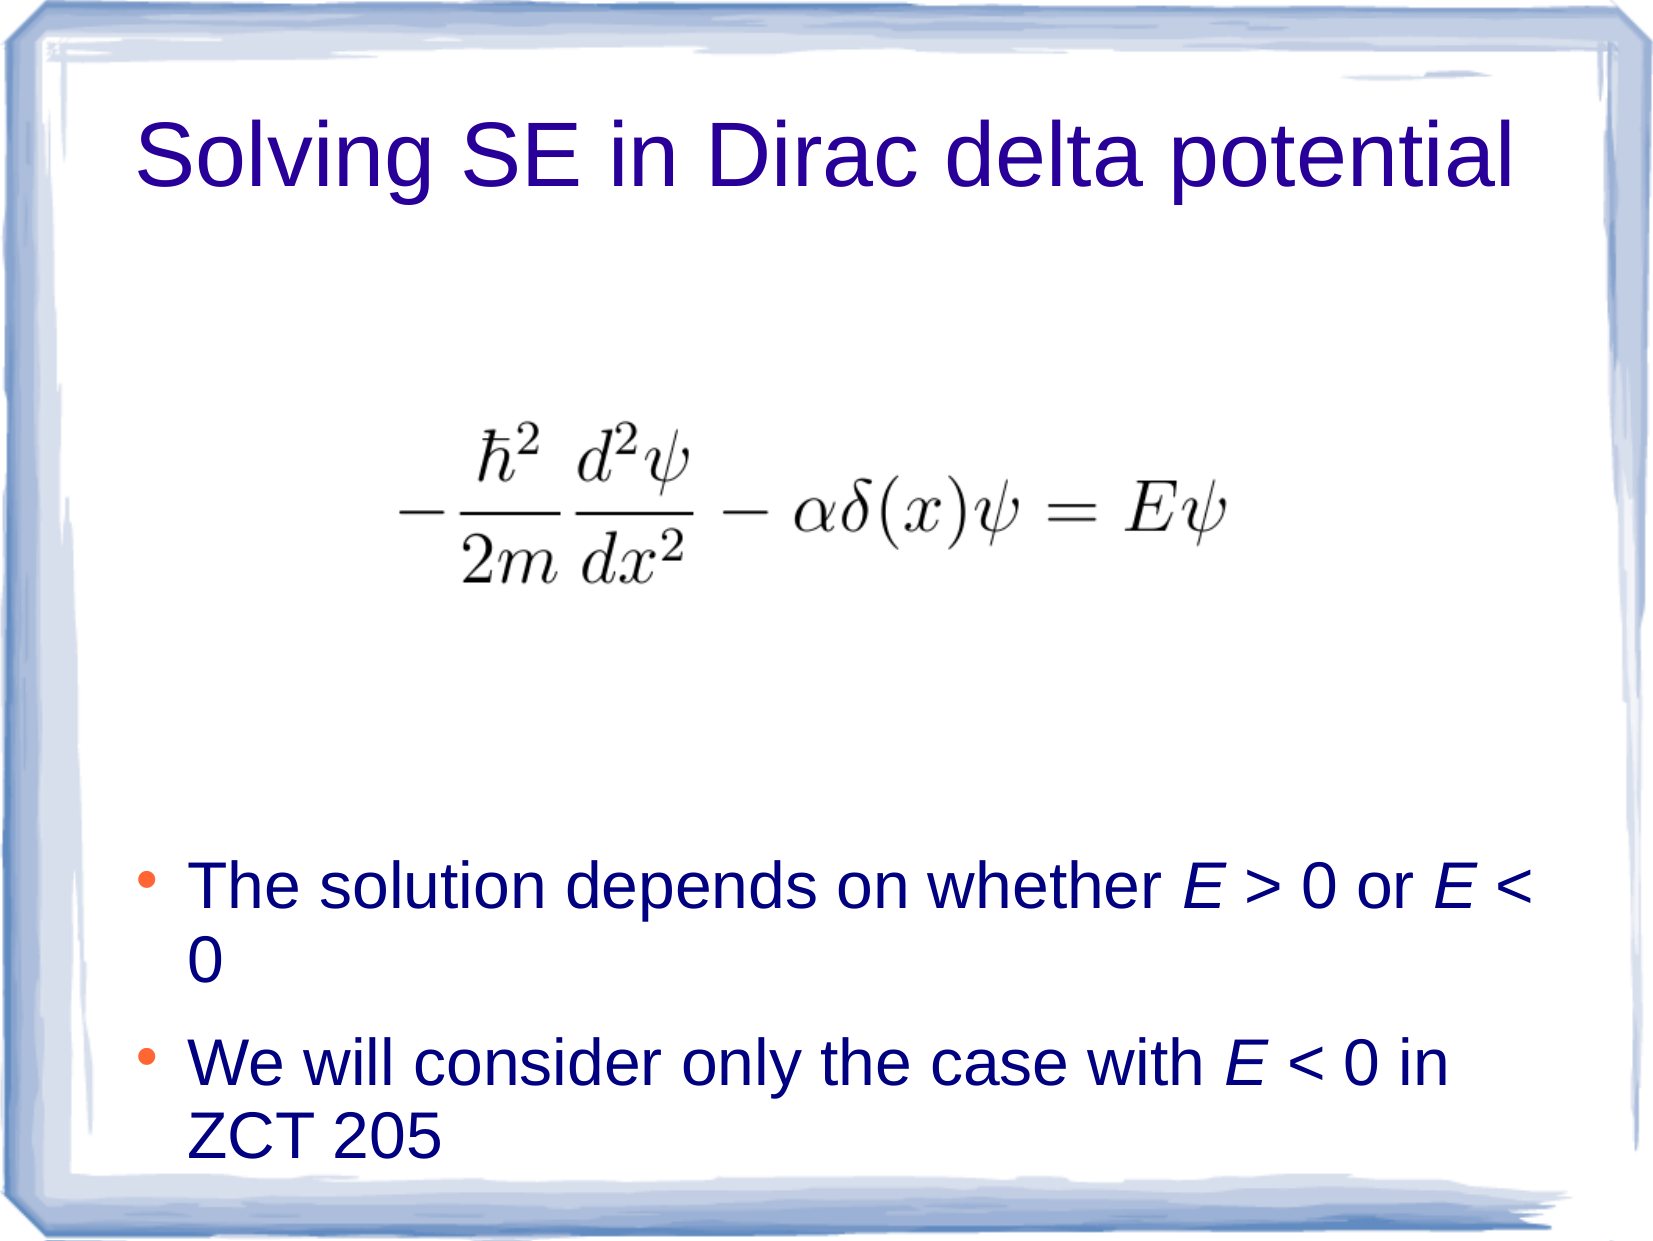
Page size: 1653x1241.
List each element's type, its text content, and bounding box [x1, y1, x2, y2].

list The solution depends on whether E > 0 or E < 0 We will consider only the case with E < 0 in ZCT 205 [117, 324, 1571, 1177]
picture [0, 0, 1653, 1241]
title Solving SE in Dirac delta potential [82, 49, 1571, 257]
